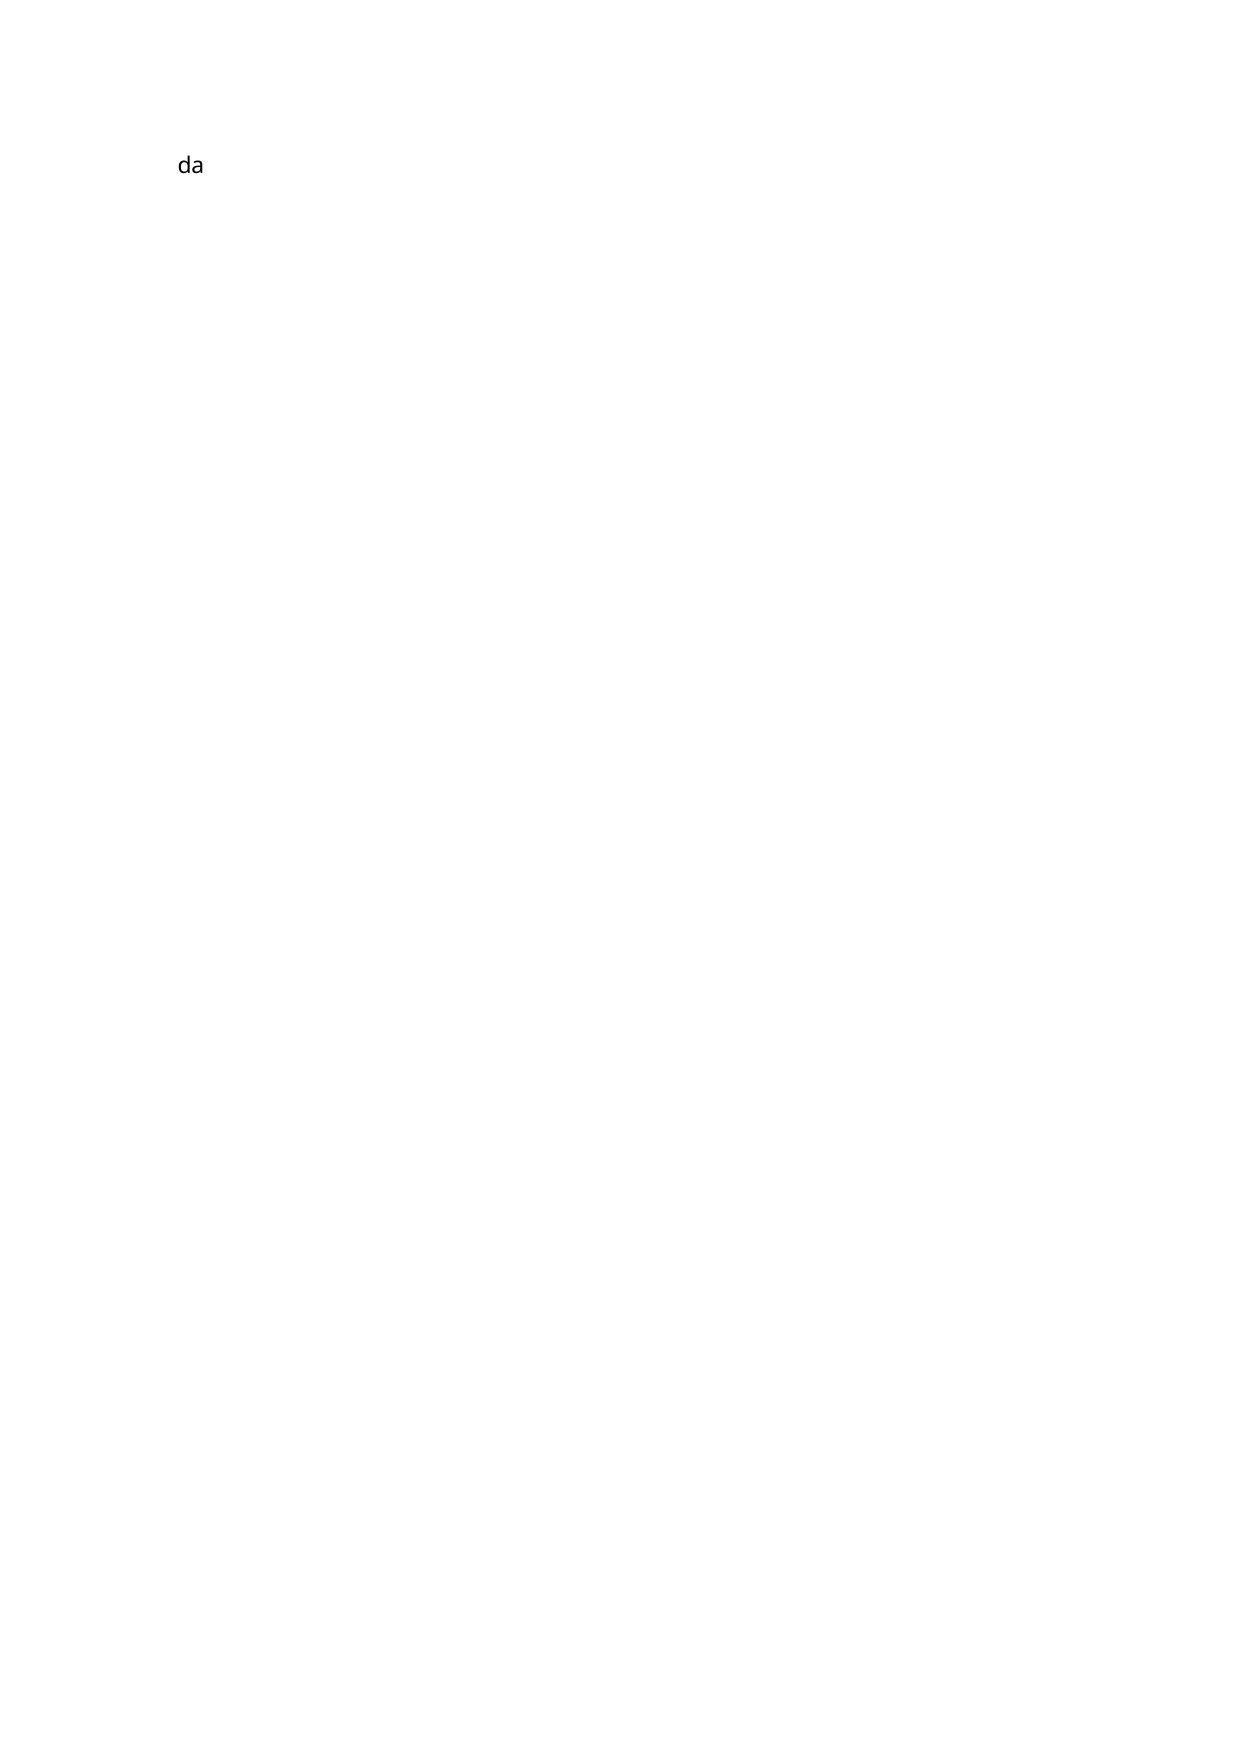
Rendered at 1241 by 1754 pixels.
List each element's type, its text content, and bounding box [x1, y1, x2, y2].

text da [177, 149, 1063, 181]
